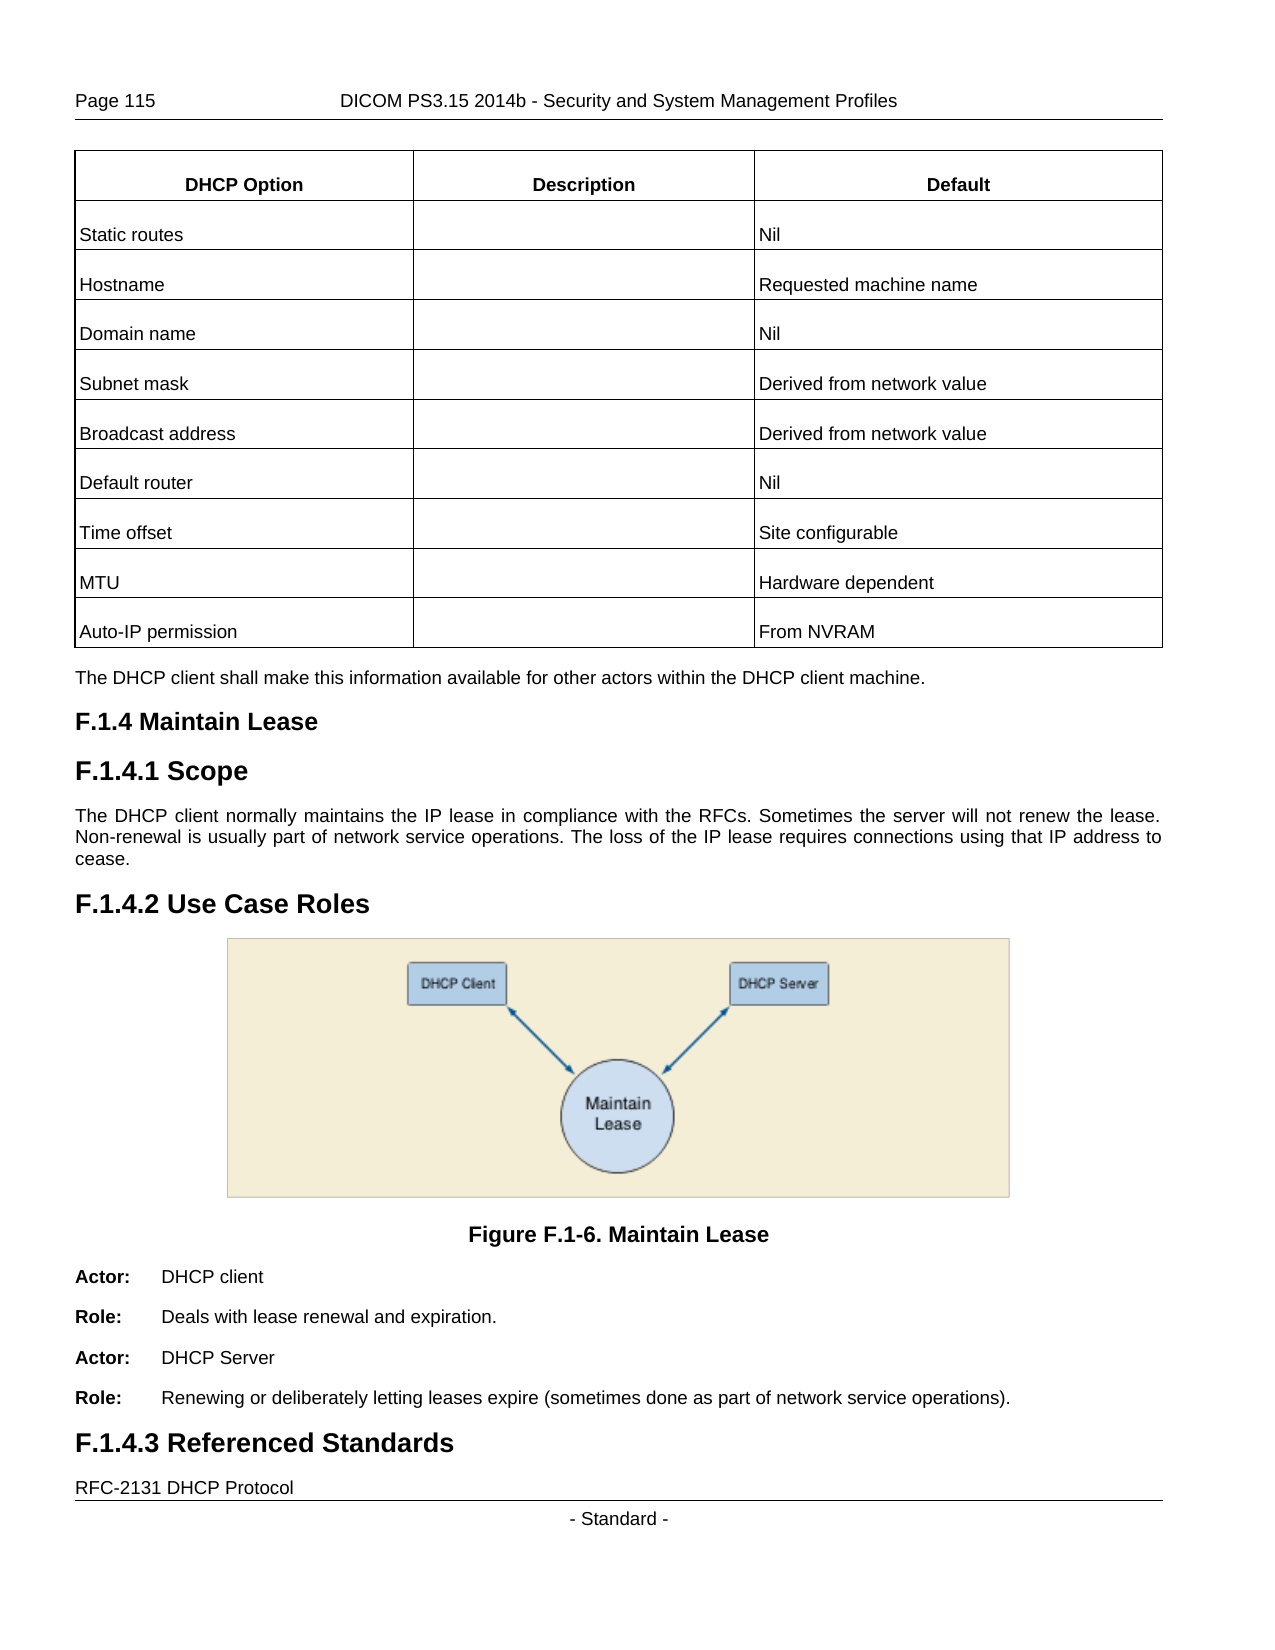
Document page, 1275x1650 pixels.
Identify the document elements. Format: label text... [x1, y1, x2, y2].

table_header Default [755, 151, 1162, 200]
text Role: Deals with lease renewal and expiration. [75, 1306, 1162, 1328]
table_cell Default router [76, 449, 413, 498]
text F.1.4.2 Use Case Roles [75, 888, 1162, 919]
table_cell Subnet mask [76, 350, 413, 398]
table_cell From NVRAM [755, 598, 1162, 647]
table_cell Nil [755, 300, 1162, 349]
text F.1.4.1 Scope [75, 754, 1162, 786]
table_cell Time offset [76, 499, 413, 547]
table_cell Nil [755, 201, 1162, 249]
table_cell [414, 201, 754, 249]
table_cell Hostname [76, 250, 413, 299]
text Figure F.1-6. Maintain Lease [75, 1221, 1162, 1247]
table_cell [414, 300, 754, 349]
picture [226, 937, 1011, 1199]
table_cell Nil [755, 449, 1162, 498]
table_cell Hardware dependent [755, 549, 1162, 597]
table_cell Requested machine name [755, 250, 1162, 299]
table_cell [414, 598, 754, 647]
table_cell Derived from network value [755, 350, 1162, 398]
table_cell [414, 400, 754, 448]
table_cell Static routes [76, 201, 413, 249]
text Actor: DHCP Server [75, 1346, 1162, 1368]
table_header DHCP Option [76, 151, 413, 200]
table_cell [414, 350, 754, 398]
table_cell Domain name [76, 300, 413, 349]
table_cell Auto-IP permission [76, 598, 413, 647]
table_cell Derived from network value [755, 400, 1162, 448]
table_cell MTU [76, 549, 413, 597]
table_cell [414, 250, 754, 299]
table_cell Broadcast address [76, 400, 413, 448]
table_cell Site configurable [755, 499, 1162, 547]
text RFC-2131 DHCP Protocol [75, 1477, 1162, 1499]
text F.1.4.3 Referenced Standards [75, 1427, 1162, 1458]
table_header Description [414, 151, 754, 200]
table_cell [414, 449, 754, 498]
text Actor: DHCP client [75, 1266, 1162, 1287]
table_cell [414, 549, 754, 597]
text The DHCP client normally maintains the IP lease in compliance with the RFCs. Sometimes the server will not renew the lease. Non-renewal is usually part of network service operations. The loss of the IP lease requires connections using that IP address to cease. [75, 804, 1162, 869]
table_cell [414, 499, 754, 547]
text The DHCP client shall make this information available for other actors within the DHCP client machine. [75, 667, 1162, 688]
text Role: Renewing or deliberately letting leases expire (sometimes done as part of network service operations). [75, 1387, 1162, 1408]
text F.1.4 Maintain Lease [75, 707, 1162, 736]
